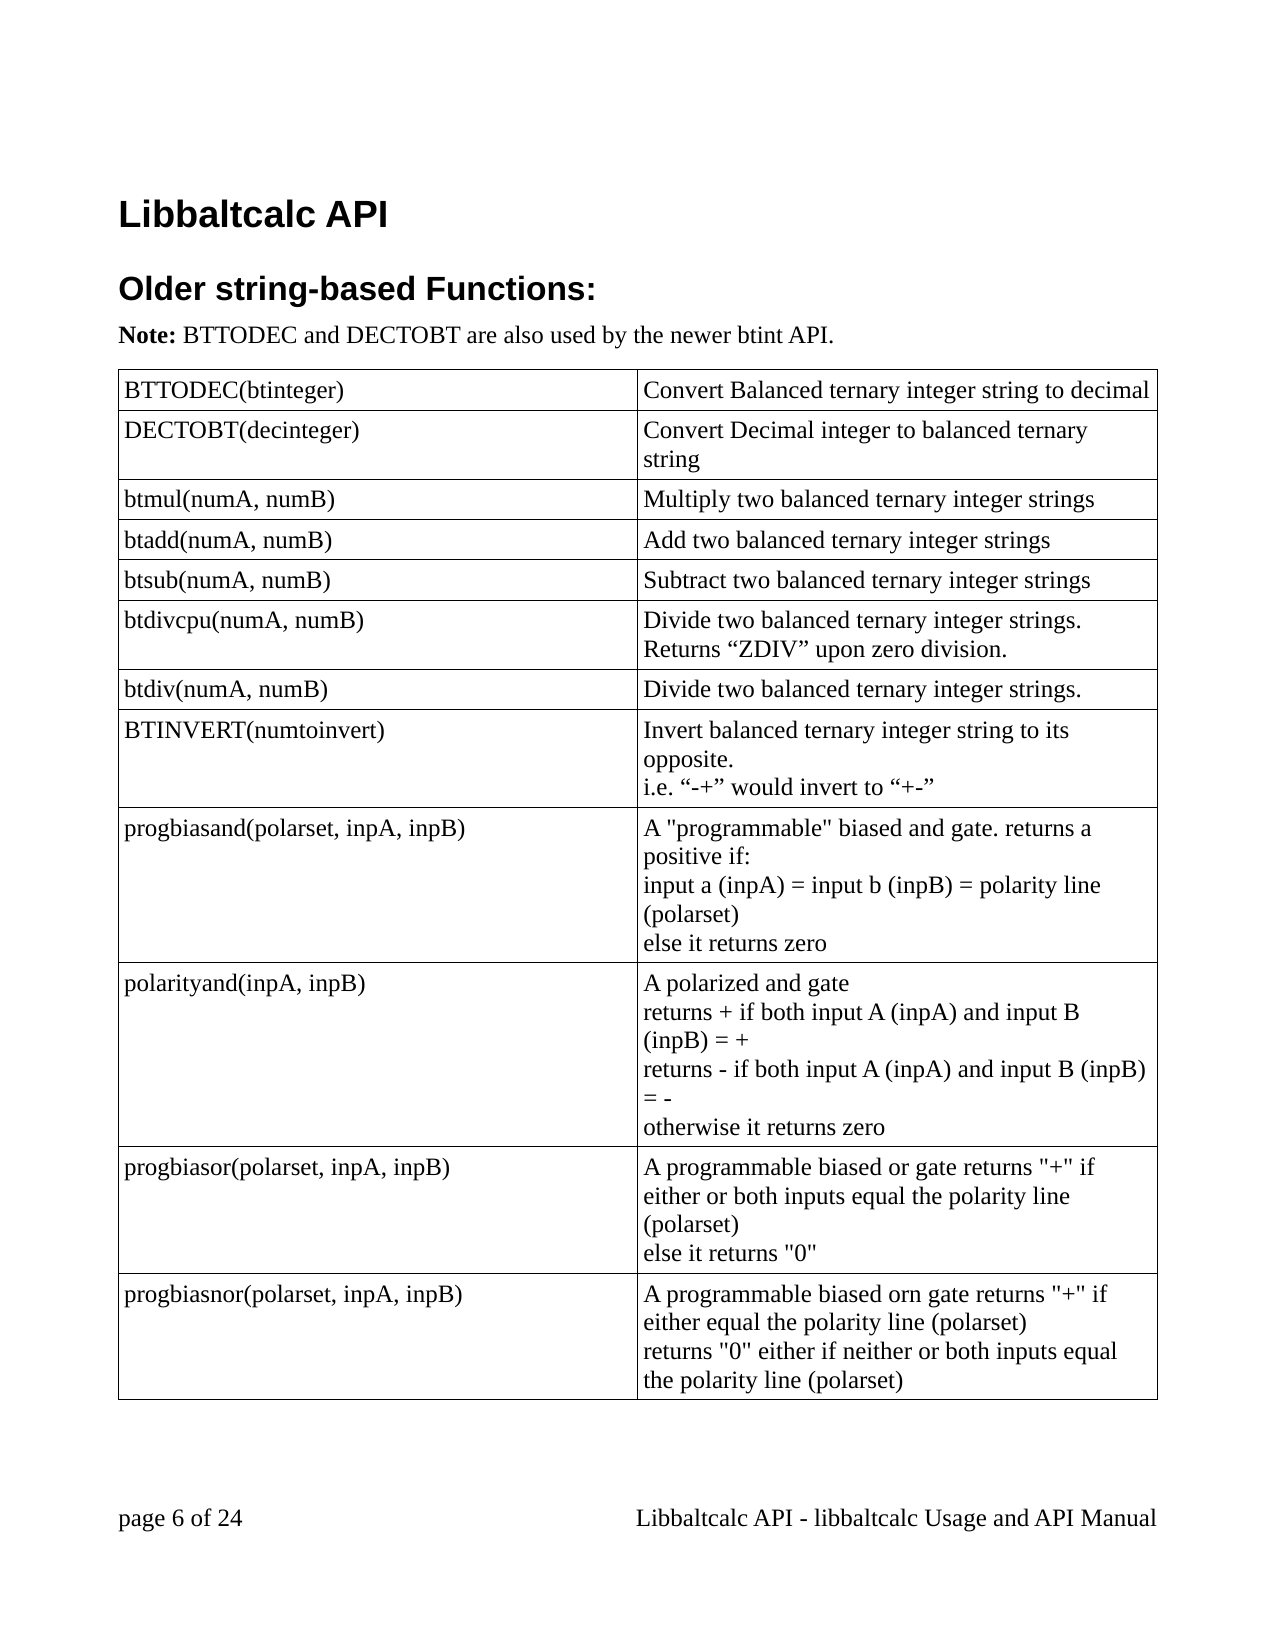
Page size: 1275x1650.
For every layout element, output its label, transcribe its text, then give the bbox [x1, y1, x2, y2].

table_cell Multiply two balanced ternary integer strings [638, 480, 1157, 519]
table_cell A polarized and gate returns + if both input A (inpA) and input B (inpB) = + returns - if both input A (inpA) and input B (inpB) = - otherwise it returns zero [638, 963, 1157, 1146]
table_cell A programmable biased or gate returns "+" if either or both inputs equal the polarity line (polarset) else it returns "0" [638, 1147, 1157, 1273]
table_cell Subtract two balanced ternary integer strings [638, 560, 1157, 600]
table_cell btsub(numA, numB) [119, 560, 637, 600]
table_cell btmul(numA, numB) [119, 480, 637, 519]
subtitle Libbaltcalc API [118, 192, 1157, 236]
table_cell A programmable biased orn gate returns "+" if either equal the polarity line (polarset) returns "0" either if neither or both inputs equal the polarity line (polarset) [638, 1274, 1157, 1399]
table_cell Convert Decimal integer to balanced ternary string [638, 411, 1157, 479]
table_cell btdiv(numA, numB) [119, 670, 637, 709]
table_cell polarityand(inpA, inpB) [119, 963, 637, 1146]
subtitle Older string-based Functions: [118, 269, 1157, 308]
table_cell BTINVERT(numtoinvert) [119, 710, 637, 807]
table_header BTTODEC(btinteger) [119, 370, 637, 410]
table_cell Divide two balanced ternary integer strings. [638, 670, 1157, 709]
table_cell DECTOBT(decinteger) [119, 411, 637, 479]
table_cell A "programmable" biased and gate. returns a positive if: input a (inpA) = input b (inpB) = polarity line (polarset) else it returns zero [638, 808, 1157, 962]
table_cell Invert balanced ternary integer string to its opposite. i.e. “-+” would invert to “+-” [638, 710, 1157, 807]
table_cell btadd(numA, numB) [119, 520, 637, 559]
table_cell Divide two balanced ternary integer strings. Returns “ZDIV” upon zero division. [638, 601, 1157, 669]
table_cell progbiasnor(polarset, inpA, inpB) [119, 1274, 637, 1399]
table_cell Add two balanced ternary integer strings [638, 520, 1157, 559]
table_cell progbiasand(polarset, inpA, inpB) [119, 808, 637, 962]
table_header Convert Balanced ternary integer string to decimal [638, 370, 1157, 410]
table_cell btdivcpu(numA, numB) [119, 601, 637, 669]
table_cell progbiasor(polarset, inpA, inpB) [119, 1147, 637, 1273]
text Note: BTTODEC and DECTOBT are also used by the newer btint API. [118, 320, 1157, 349]
